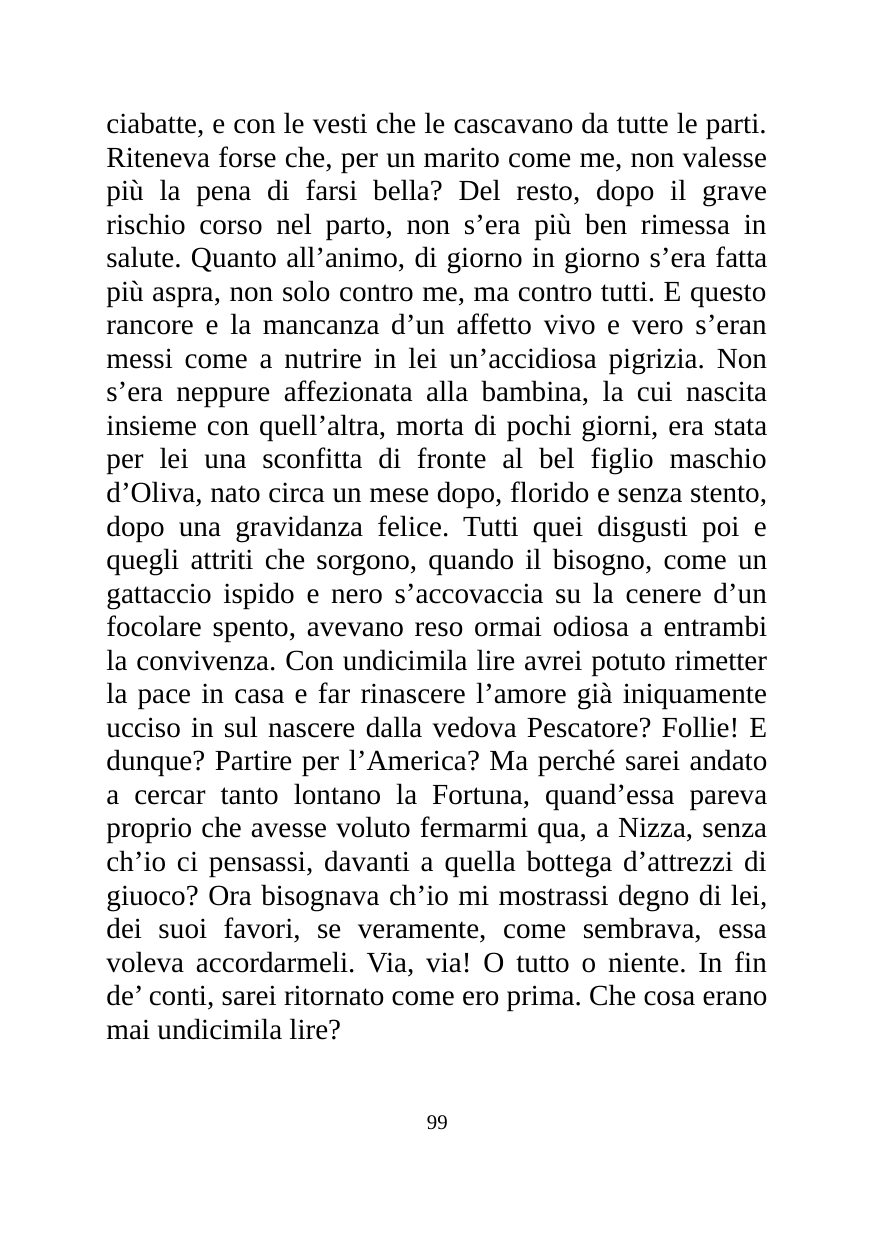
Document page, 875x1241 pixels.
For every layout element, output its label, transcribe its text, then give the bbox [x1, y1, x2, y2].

text ciabatte, e con le vesti che le cascavano da tutte le parti. Riteneva forse che, per un marito come me, non valesse più la pena di farsi bella? Del resto, dopo il grave rischio corso nel parto, non s’era più ben rimessa in salute. Quanto all’animo, di giorno in giorno s’era fatta più aspra, non solo contro me, ma contro tutti. E questo rancore e la mancanza d’un affetto vivo e vero s’eran messi come a nutrire in lei un’accidiosa pigrizia. Non s’era neppure affezionata alla bambina, la cui nascita insieme con quell’altra, morta di pochi giorni, era stata per lei una sconfitta di fronte al bel figlio maschio d’Oliva, nato circa un mese dopo, florido e senza stento, dopo una gravidanza felice. Tutti quei disgusti poi e quegli attriti che sorgono, quando il bisogno, come un gattaccio ispido e nero s’accovaccia su la cenere d’un focolare spento, avevano reso ormai odiosa a entrambi la convivenza. Con undicimila lire avrei potuto rimetter la pace in casa e far rinascere l’amore già iniquamente ucciso in sul nascere dalla vedova Pescatore? Follie! E dunque? Partire per l’America? Ma perché sarei andato a cercar tanto lontano la Fortuna, quand’essa pareva proprio che avesse voluto fermarmi qua, a Nizza, senza ch’io ci pensassi, davanti a quella bottega d’attrezzi di giuoco? Ora bisognava ch’io mi mostrassi degno di lei, dei suoi favori, se veramente, come sembrava, essa voleva accordarmeli. Via, via! O tutto o niente. In fin de’ conti, sarei ritornato come ero prima. Che cosa erano mai undicimila lire? [106, 106, 768, 1045]
